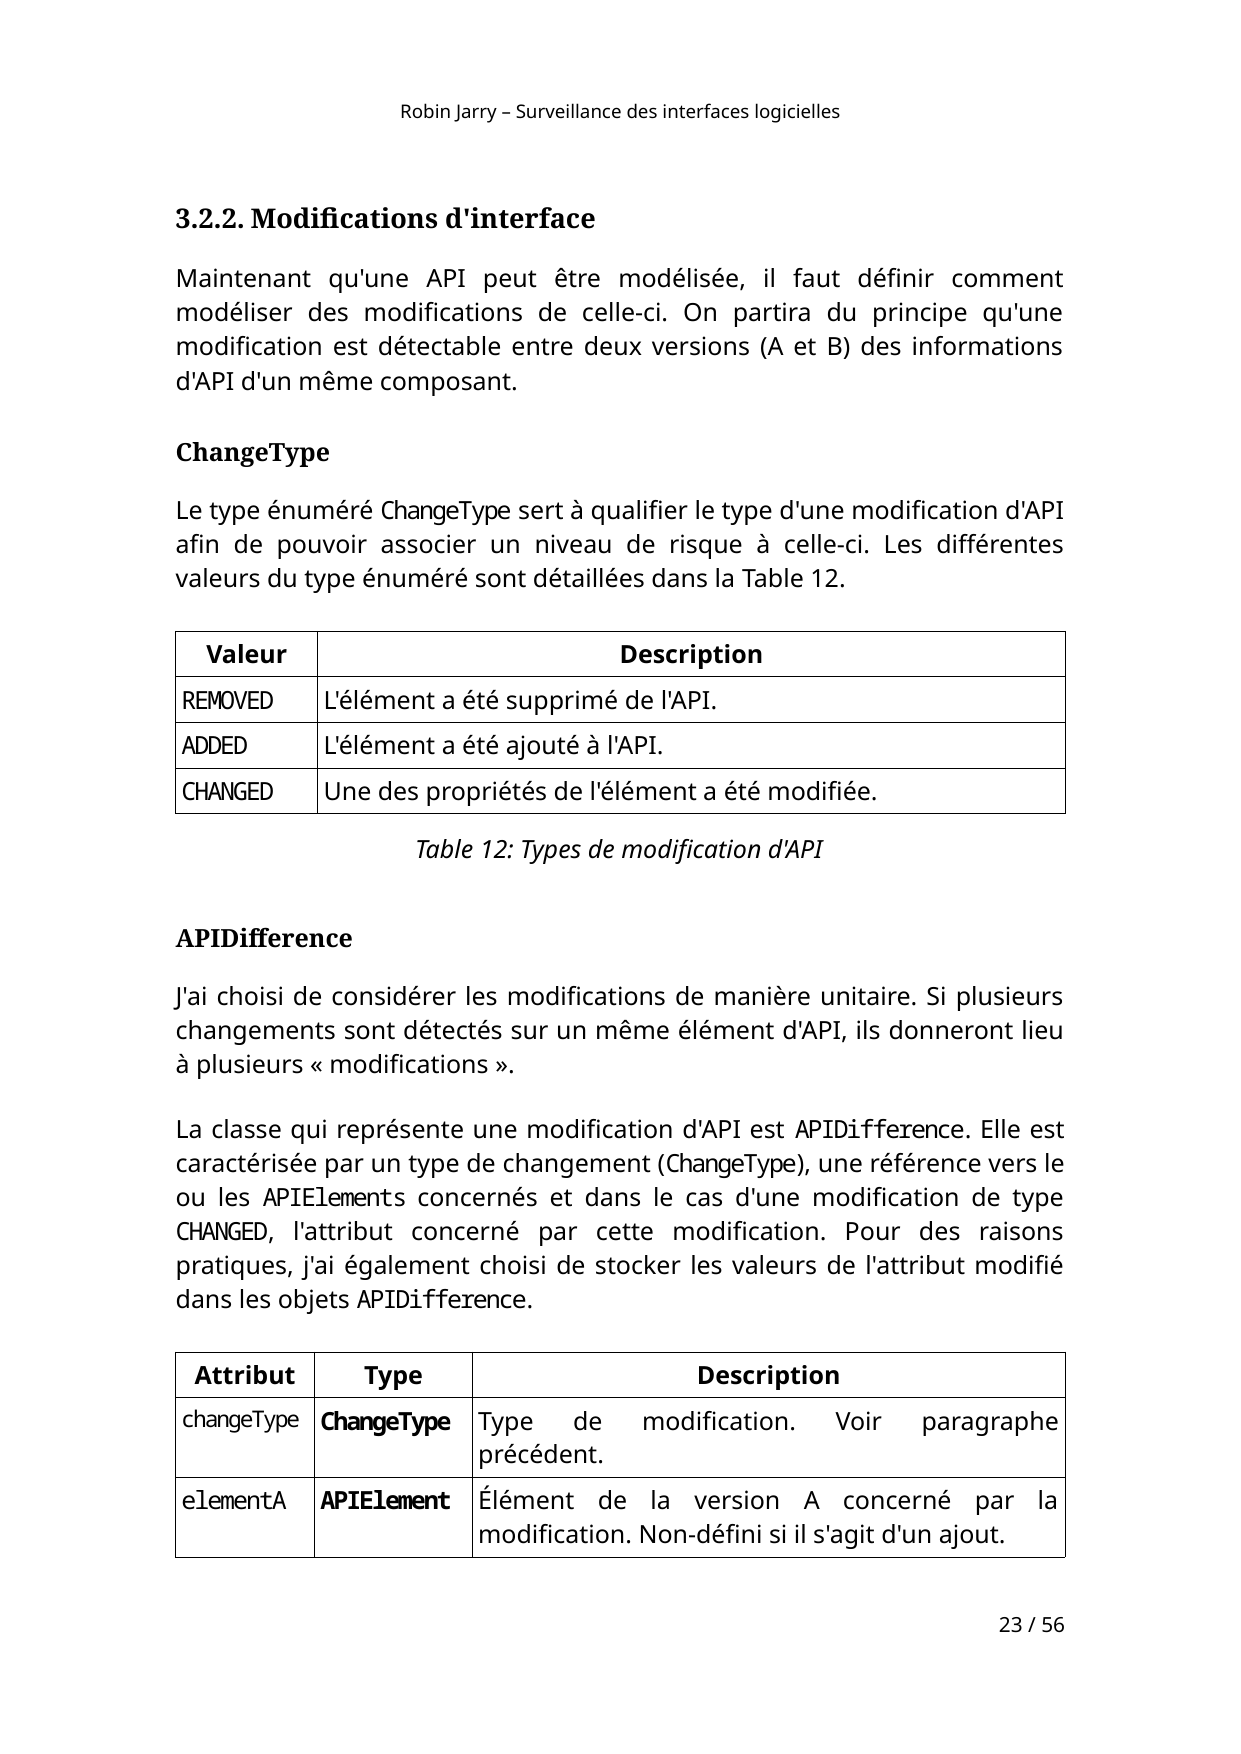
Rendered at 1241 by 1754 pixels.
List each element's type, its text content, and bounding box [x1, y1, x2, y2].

text Table 12: Types de modification d'API [175, 832, 1065, 866]
table_cell Une des propriétés de l'élément a été modifiée. [318, 769, 1065, 813]
table_cell REMOVED [176, 677, 317, 722]
table_cell elementA [176, 1478, 314, 1557]
table_cell L'élément a été ajouté à l'API. [318, 723, 1065, 768]
table_cell Type de modification. Voir paragraphe précédent. [473, 1398, 1065, 1477]
text Le type énuméré ChangeType sert à qualifier le type d'une modification d'API afin de pouvoir associer un niveau de risque à celle-ci. Les différentes valeurs du type énuméré sont détaillées dans la Table 12. [175, 493, 1065, 595]
table_header Description [473, 1353, 1065, 1397]
table_cell changeType [176, 1398, 314, 1477]
text Maintenant qu'une API peut être modélisée, il faut définir comment modéliser des modifications de celle-ci. On partira du principe qu'une modification est détectable entre deux versions (A et B) des informations d'API d'un même composant. [175, 261, 1065, 397]
table_header Attribut [176, 1353, 314, 1397]
table_cell ChangeType [315, 1398, 472, 1477]
table_cell L'élément a été supprimé de l'API. [318, 677, 1065, 722]
subtitle Modifications d'interface [175, 200, 1065, 237]
text J'ai choisi de considérer les modifications de manière unitaire. Si plusieurs changements sont détectés sur un même élément d'API, ils donneront lieu à plusieurs « modifications ». [175, 979, 1065, 1081]
table_cell Élément de la version A concerné par la modification. Non-défini si il s'agit d'un ajout. [473, 1478, 1065, 1557]
table_header Description [318, 632, 1065, 676]
table_header Valeur [176, 632, 317, 676]
subtitle ChangeType [175, 434, 1065, 468]
table_cell ADDED [176, 723, 317, 768]
subtitle APIDifference [175, 921, 1065, 955]
table_cell CHANGED [176, 769, 317, 813]
text La classe qui représente une modification d'API est APIDifference. Elle est caractérisée par un type de changement (ChangeType), une référence vers le ou les APIElements concernés et dans le cas d'une modification de type CHANGED, l'attribut concerné par cette modification. Pour des raisons pratiques, j'ai également choisi de stocker les valeurs de l'attribut modifié dans les objets APIDifference. [175, 1111, 1065, 1316]
table_cell APIElement [315, 1478, 472, 1557]
table_header Type [315, 1353, 472, 1397]
